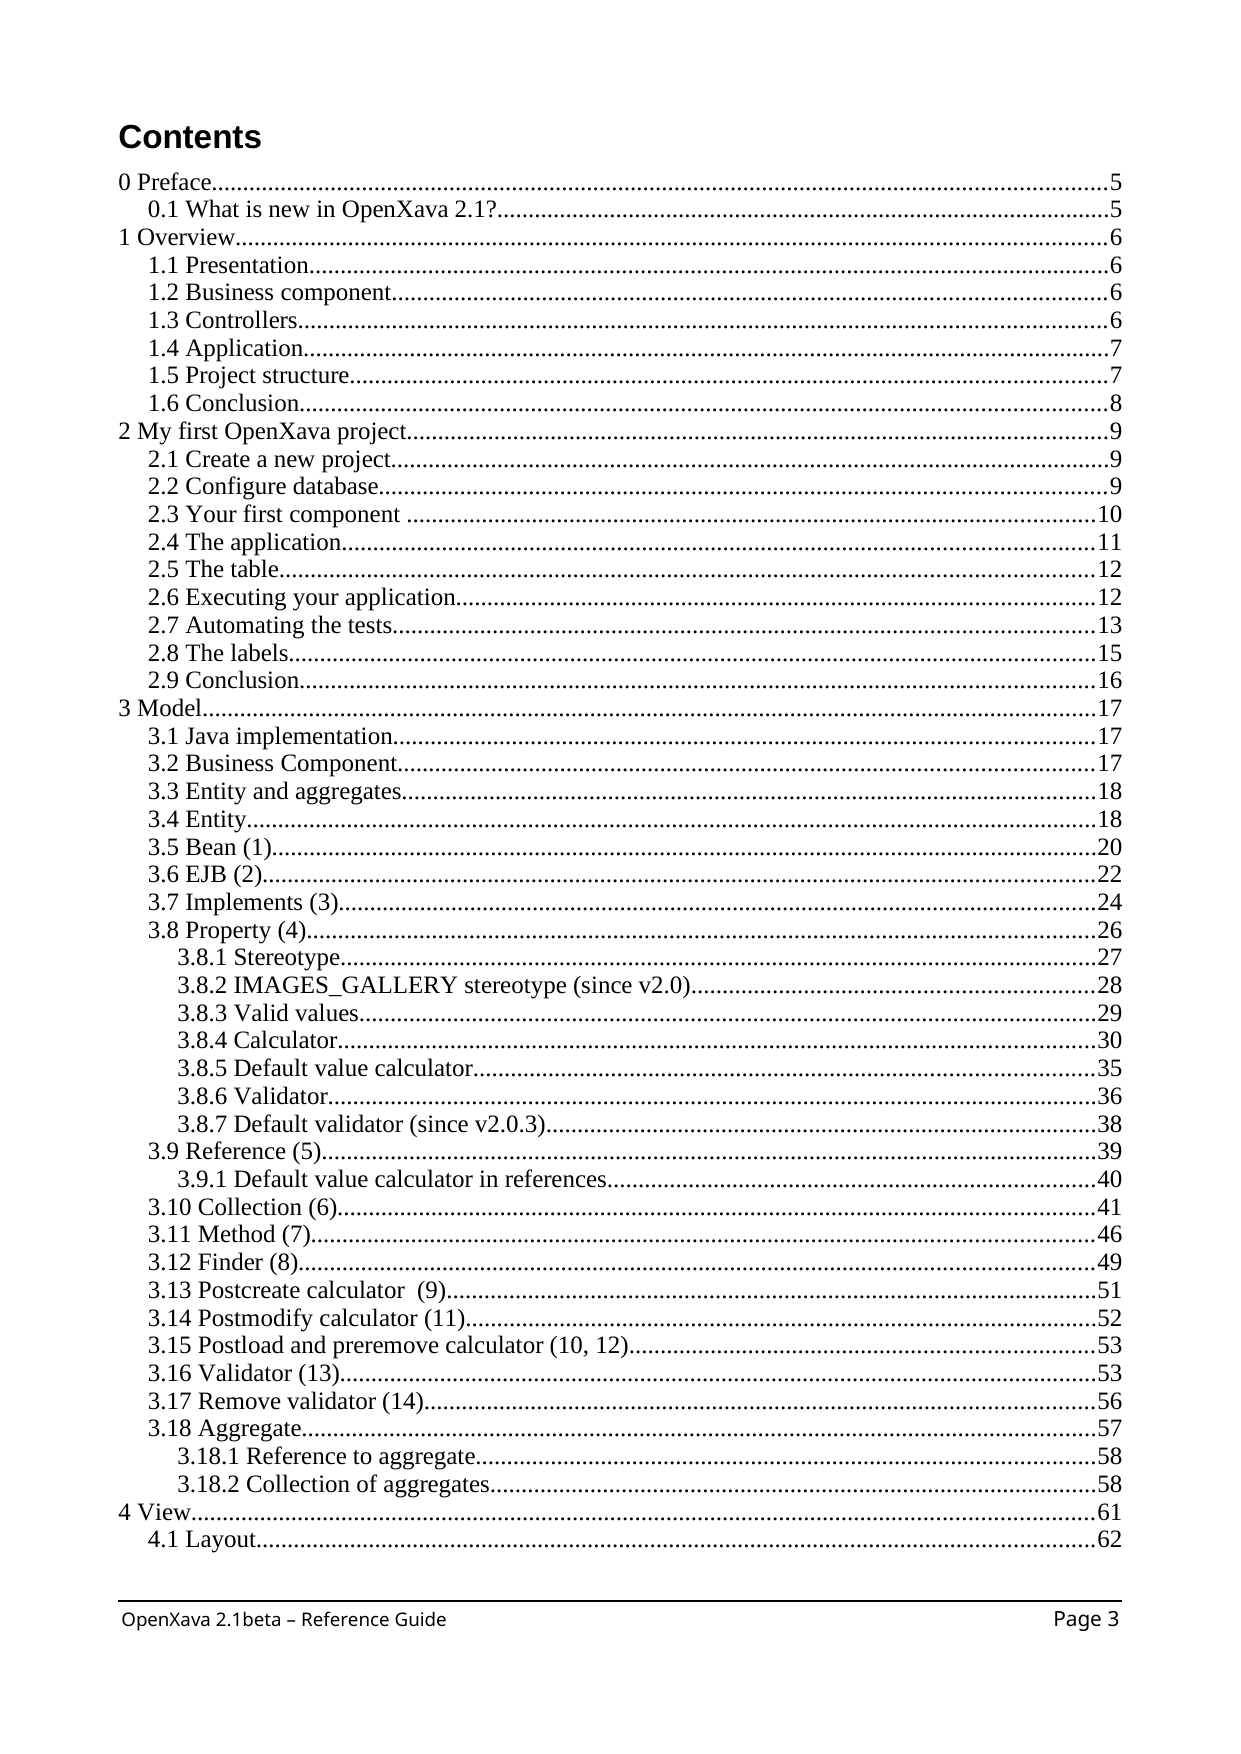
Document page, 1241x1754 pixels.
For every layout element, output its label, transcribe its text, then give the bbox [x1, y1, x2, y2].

text 1 Overview 6 [118, 223, 1122, 251]
text 3 Model 17 [118, 694, 1122, 722]
text 0.1 What is new in OpenXava 2.1? 5 [148, 195, 1122, 223]
text 3.15 Postload and preremove calculator (10, 12) 53 [148, 1331, 1122, 1359]
text 1.2 Business component 6 [148, 278, 1122, 306]
text 2.9 Conclusion 16 [148, 666, 1122, 694]
text 3.8.7 Default validator (since v2.0.3) 38 [177, 1110, 1122, 1137]
text 2.2 Configure database 9 [148, 472, 1122, 500]
text 3.1 Java implementation 17 [148, 722, 1122, 749]
text 3.14 Postmodify calculator (11) 52 [148, 1304, 1122, 1331]
subtitle Contents [118, 118, 1122, 155]
text 3.9 Reference (5) 39 [148, 1137, 1122, 1165]
text 3.8.1 Stereotype 27 [177, 943, 1122, 971]
text 2.5 The table 12 [148, 556, 1122, 583]
text 1.4 Application 7 [148, 334, 1122, 362]
text 4.1 Layout 62 [148, 1525, 1122, 1553]
text 2.1 Create a new project 9 [148, 445, 1122, 472]
text 1.3 Controllers 6 [148, 306, 1122, 334]
text 3.18.2 Collection of aggregates 58 [177, 1470, 1122, 1498]
text 3.11 Method (7) 46 [148, 1221, 1122, 1248]
text 3.12 Finder (8) 49 [148, 1248, 1122, 1276]
text 3.8.2 IMAGES_GALLERY stereotype (since v2.0) 28 [177, 971, 1122, 999]
text 3.18.1 Reference to aggregate 58 [177, 1442, 1122, 1470]
text 3.8.3 Valid values 29 [177, 999, 1122, 1027]
text 1.6 Conclusion 8 [148, 389, 1122, 417]
text 3.3 Entity and aggregates 18 [148, 777, 1122, 805]
text 1.5 Project structure 7 [148, 362, 1122, 389]
text 2.4 The application 11 [148, 528, 1122, 556]
text 3.2 Business Component 17 [148, 749, 1122, 777]
text 0 Preface 5 [118, 168, 1122, 195]
text 3.8 Property (4) 26 [148, 916, 1122, 943]
text 3.8.6 Validator 36 [177, 1082, 1122, 1110]
text 3.10 Collection (6) 41 [148, 1193, 1122, 1221]
text 3.17 Remove validator (14) 56 [148, 1387, 1122, 1414]
text 2 My first OpenXava project 9 [118, 417, 1122, 445]
text 3.18 Aggregate 57 [148, 1414, 1122, 1442]
text 3.9.1 Default value calculator in references 40 [177, 1165, 1122, 1193]
text 2.3 Your first component 10 [148, 500, 1122, 528]
text 1.1 Presentation 6 [148, 251, 1122, 278]
text 3.8.5 Default value calculator 35 [177, 1054, 1122, 1082]
text 3.13 Postcreate calculator (9) 51 [148, 1276, 1122, 1304]
text 3.6 EJB (2) 22 [148, 860, 1122, 888]
text 4 View 61 [118, 1498, 1122, 1525]
text 3.8.4 Calculator 30 [177, 1027, 1122, 1054]
text 2.6 Executing your application 12 [148, 583, 1122, 611]
text 2.7 Automating the tests 13 [148, 611, 1122, 639]
text 3.5 Bean (1) 20 [148, 833, 1122, 860]
text 2.8 The labels 15 [148, 639, 1122, 666]
text 3.4 Entity 18 [148, 805, 1122, 833]
text 3.7 Implements (3) 24 [148, 888, 1122, 916]
text 3.16 Validator (13) 53 [148, 1359, 1122, 1387]
